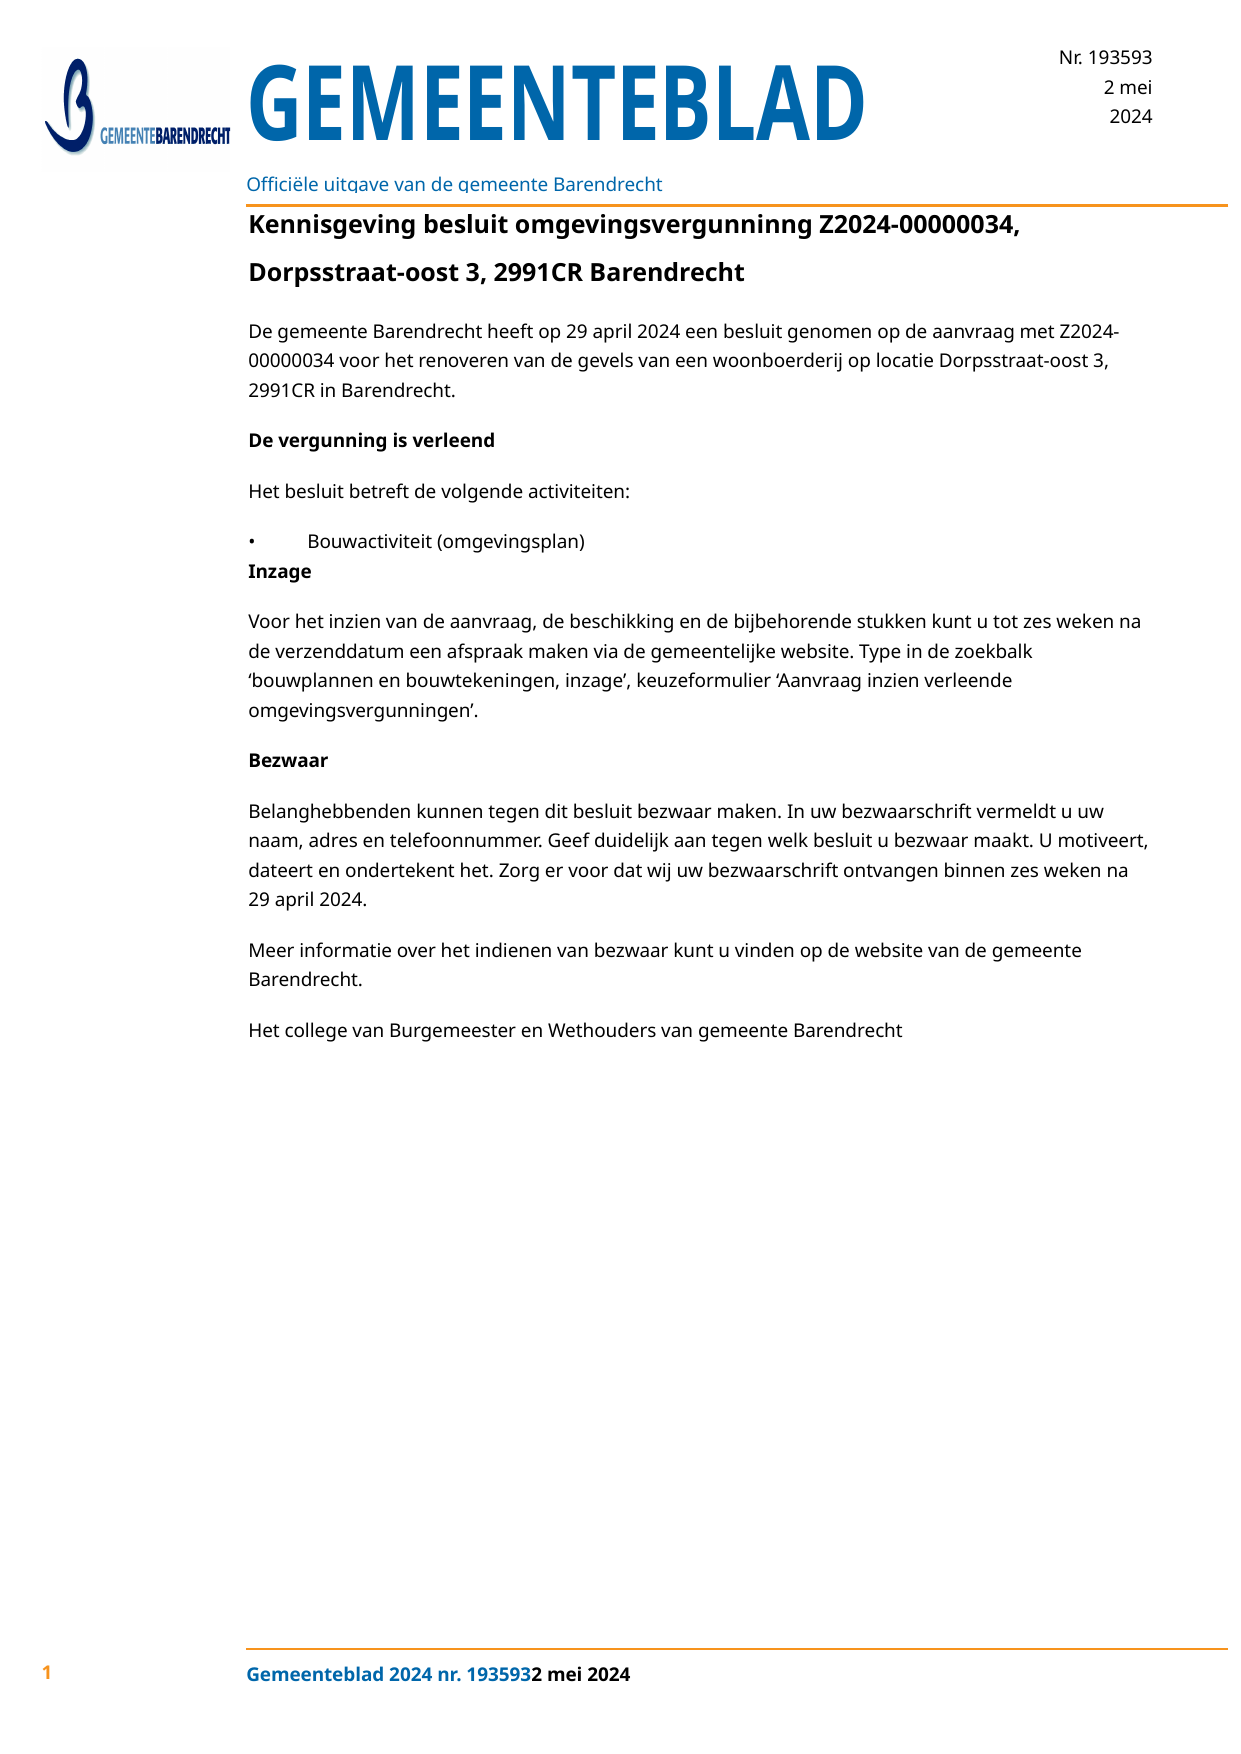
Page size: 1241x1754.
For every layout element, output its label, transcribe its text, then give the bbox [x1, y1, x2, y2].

text Voor het inzien van de aanvraag, de beschikking en de bijbehorende stukken kunt u tot zes weken na de verzenddatum een afspraak maken via de gemeentelijke website. Type in de zoekbalk ‘bouwplannen en bouwtekeningen, inzage’, keuzeformulier ‘Aanvraag inzien verleende omgevingsvergunningen’. [248, 608, 1152, 723]
text Het college van Burgemeester en Wethouders van gemeente Barendrecht [248, 1017, 1152, 1043]
list Bouwactiviteit (omgevingsplan) [248, 528, 1152, 554]
text De gemeente Barendrecht heeft op 29 april 2024 een besluit genomen op de aanvraag met Z2024-00000034 voor het renoveren van de gevels van een woonboerderij op locatie Dorpsstraat-oost 3, 2991CR in Barendrecht. [248, 318, 1152, 403]
text De vergunning is verleend [248, 427, 1152, 453]
text Inzage [248, 558, 1152, 584]
text Meer informatie over het indienen van bezwaar kunt u vinden op de website van de gemeente Barendrecht. [248, 937, 1152, 992]
picture [41, 47, 231, 172]
text Bezwaar [248, 747, 1152, 773]
text Het besluit betreft de volgende activiteiten: [248, 478, 1152, 504]
text Kennisgeving besluit omgevingsvergunninng Z2024-00000034, Dorpsstraat-oost 3, 2991CR Barendrecht [248, 207, 1152, 288]
text Belanghebbenden kunnen tegen dit besluit bezwaar maken. In uw bezwaarschrift vermeldt u uw naam, adres en telefoonnummer. Geef duidelijk aan tegen welk besluit u bezwaar maakt. U motiveert, dateert en ondertekent het. Zorg er voor dat wij uw bezwaarschrift ontvangen binnen zes weken na 29 april 2024. [248, 798, 1152, 912]
